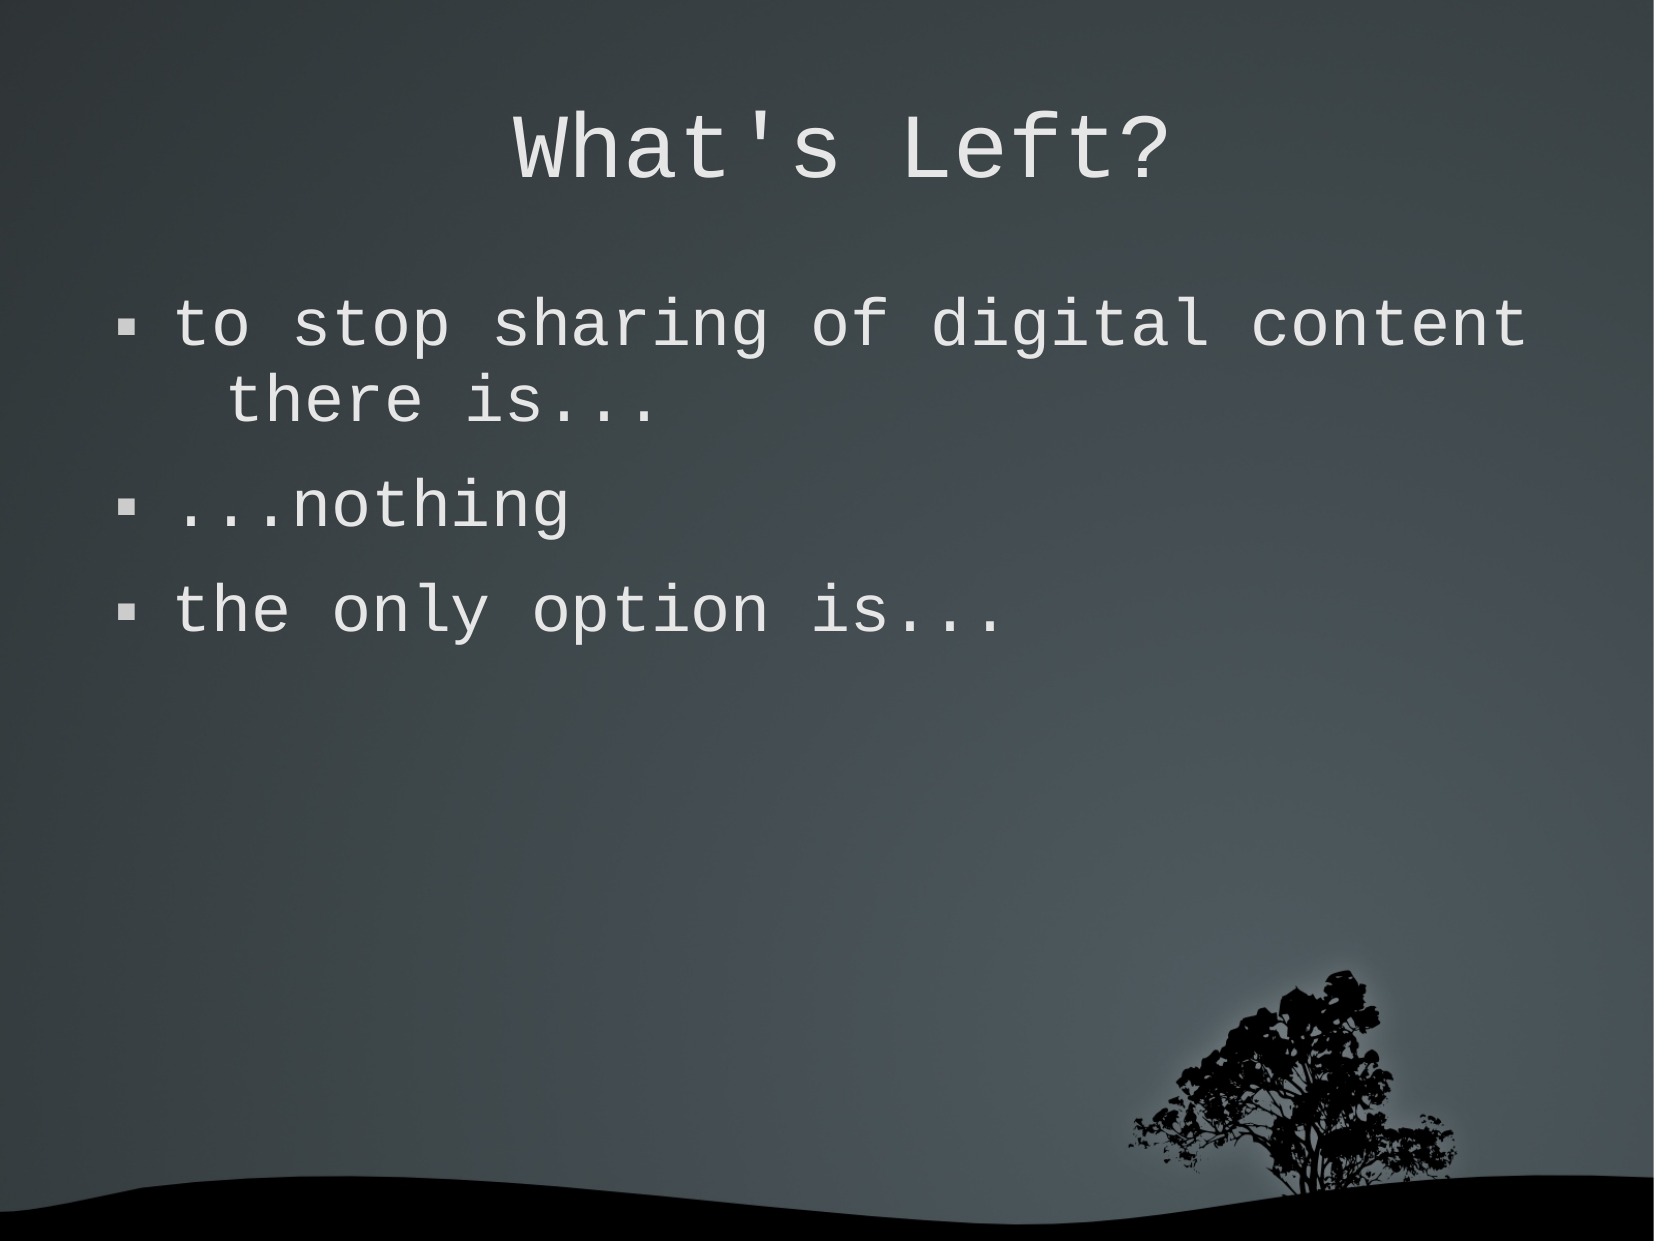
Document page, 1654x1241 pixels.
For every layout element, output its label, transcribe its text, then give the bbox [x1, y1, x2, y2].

picture [0, 0, 1654, 1241]
list to stop sharing of digital content there is... ...nothing the only option is... [82, 290, 1571, 1094]
title What's Left? [82, 56, 1571, 250]
